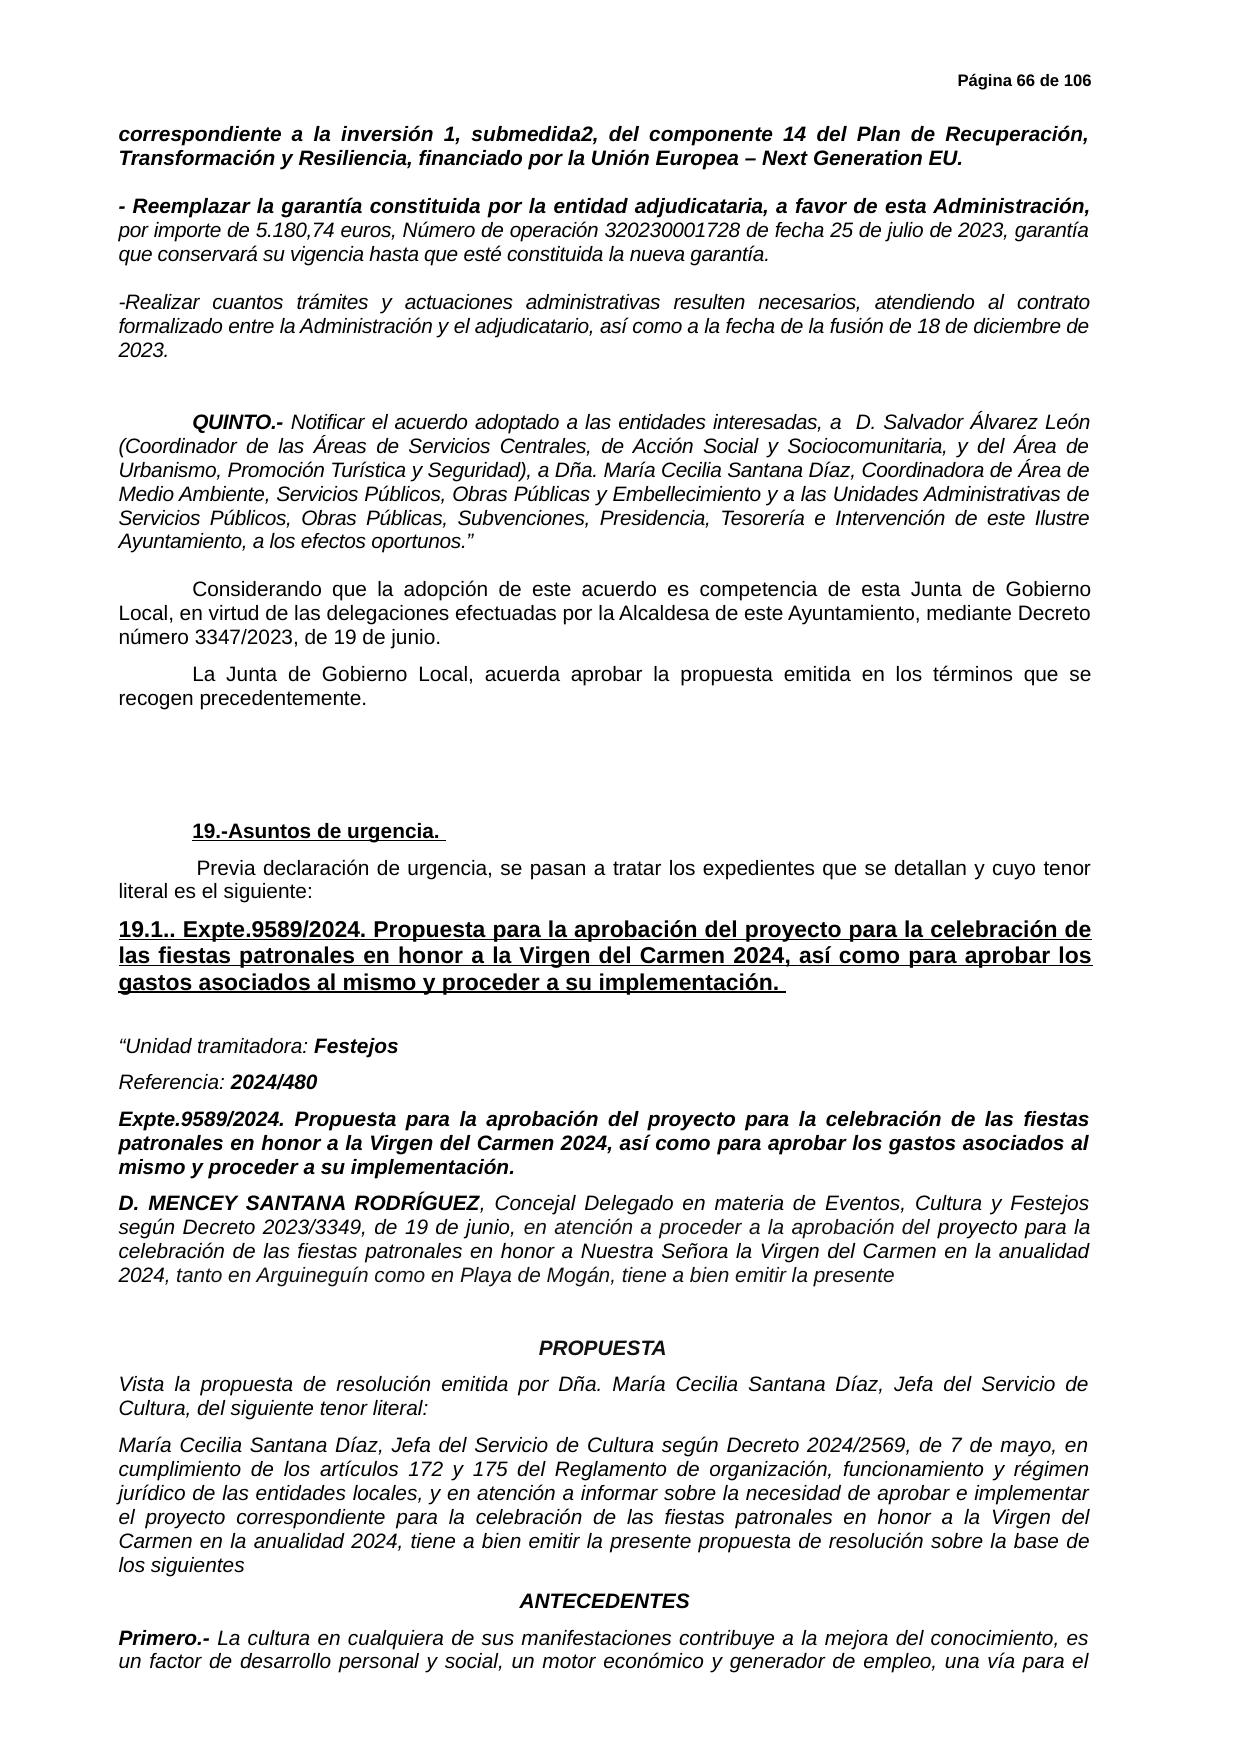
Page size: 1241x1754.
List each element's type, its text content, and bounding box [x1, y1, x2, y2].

text PROPUESTA [118, 1336, 1092, 1360]
text Considerando que la adopción de este acuerdo es competencia de esta Junta de Gobierno Local, en virtud de las delegaciones efectuadas por la Alcaldesa de este Ayuntamiento, mediante Decreto número 3347/2023, de 19 de junio. [118, 577, 1092, 649]
text ANTECEDENTES [118, 1589, 1092, 1613]
text 19.-Asuntos de urgencia. [118, 795, 1092, 843]
text correspondiente a la inversión 1, submedida2, del componente 14 del Plan de Recuperación, Transformación y Resiliencia, financiado por la Unión Europea – Next Generation EU. [118, 122, 1092, 170]
text Referencia: 2024/480 [118, 1070, 1092, 1094]
text “Unidad tramitadora: Festejos [118, 1034, 1092, 1058]
text QUINTO.- Notificar el acuerdo adoptado a las entidades interesadas, a D. Salvador Álvarez León (Coordinador de las Áreas de Servicios Centrales, de Acción Social y Sociocomunitaria, y del Área de Urbanismo, Promoción Turística y Seguridad), a Dña. María Cecilia Santana Díaz, Coordinadora de Área de Medio Ambiente, Servicios Públicos, Obras Públicas y Embellecimiento y a las Unidades Administrativas de Servicios Públicos, Obras Públicas, Subvenciones, Presidencia, Tesorería e Intervención de este Ilustre Ayuntamiento, a los efectos oportunos.” [118, 409, 1092, 553]
text La Junta de Gobierno Local, acuerda aprobar la propuesta emitida en los términos que se recogen precedentemente. [118, 662, 1092, 709]
text María Cecilia Santana Díaz, Jefa del Servicio de Cultura según Decreto 2024/2569, de 7 de mayo, en cumplimiento de los artículos 172 y 175 del Reglamento de organización, funcionamiento y régimen jurídico de las entidades locales, y en atención a informar sobre la necesidad de aprobar e implementar el proyecto correspondiente para la celebración de las fiestas patronales en honor a la Virgen del Carmen en la anualidad 2024, tiene a bien emitir la presente propuesta de resolución sobre la base de los siguientes [118, 1433, 1092, 1576]
text D. MENCEY SANTANA RODRÍGUEZ, Concejal Delegado en materia de Eventos, Cultura y Festejos según Decreto 2023/3349, de 19 de junio, en atención a proceder a la aprobación del proyecto para la celebración de las fiestas patronales en honor a Nuestra Señora la Virgen del Carmen en la anualidad 2024, tanto en Arguineguín como en Playa de Mogán, tiene a bien emitir la presente [118, 1191, 1092, 1287]
text -Realizar cuantos trámites y actuaciones administrativas resulten necesarios, atendiendo al contrato formalizado entre la Administración y el adjudicatario, así como a la fecha de la fusión de 18 de diciembre de 2023. [118, 290, 1092, 362]
text - Reemplazar la garantía constituida por la entidad adjudicataria, a favor de esta Administración, por importe de 5.180,74 euros, Número de operación 320230001728 de fecha 25 de julio de 2023, garantía que conservará su vigencia hasta que esté constituida la nueva garantía. [118, 194, 1092, 266]
text las fiestas patronales en honor a la Virgen del Carmen 2024, así como para aprobar los [118, 940, 1092, 965]
text gastos asociados al mismo y proceder a su implementación. [118, 966, 1092, 995]
text Previa declaración de urgencia, se pasan a tratar los expedientes que se detallan y cuyo tenor literal es el siguiente: [118, 855, 1092, 903]
text Vista la propuesta de resolución emitida por Dña. María Cecilia Santana Díaz, Jefa del Servicio de Cultura, del siguiente tenor literal: [118, 1372, 1092, 1420]
text 19.1.. Expte.9589/2024. Propuesta para la aprobación del proyecto para la celebración de [118, 916, 1092, 939]
text Expte.9589/2024. Propuesta para la aprobación del proyecto para la celebración de las fiestas patronales en honor a la Virgen del Carmen 2024, así como para aprobar los gastos asociados al mismo y proceder a su implementación. [118, 1107, 1092, 1178]
text Primero.- La cultura en cualquiera de sus manifestaciones contribuye a la mejora del conocimiento, es un factor de desarrollo personal y social, un motor económico y generador de empleo, una vía para el [118, 1625, 1092, 1673]
